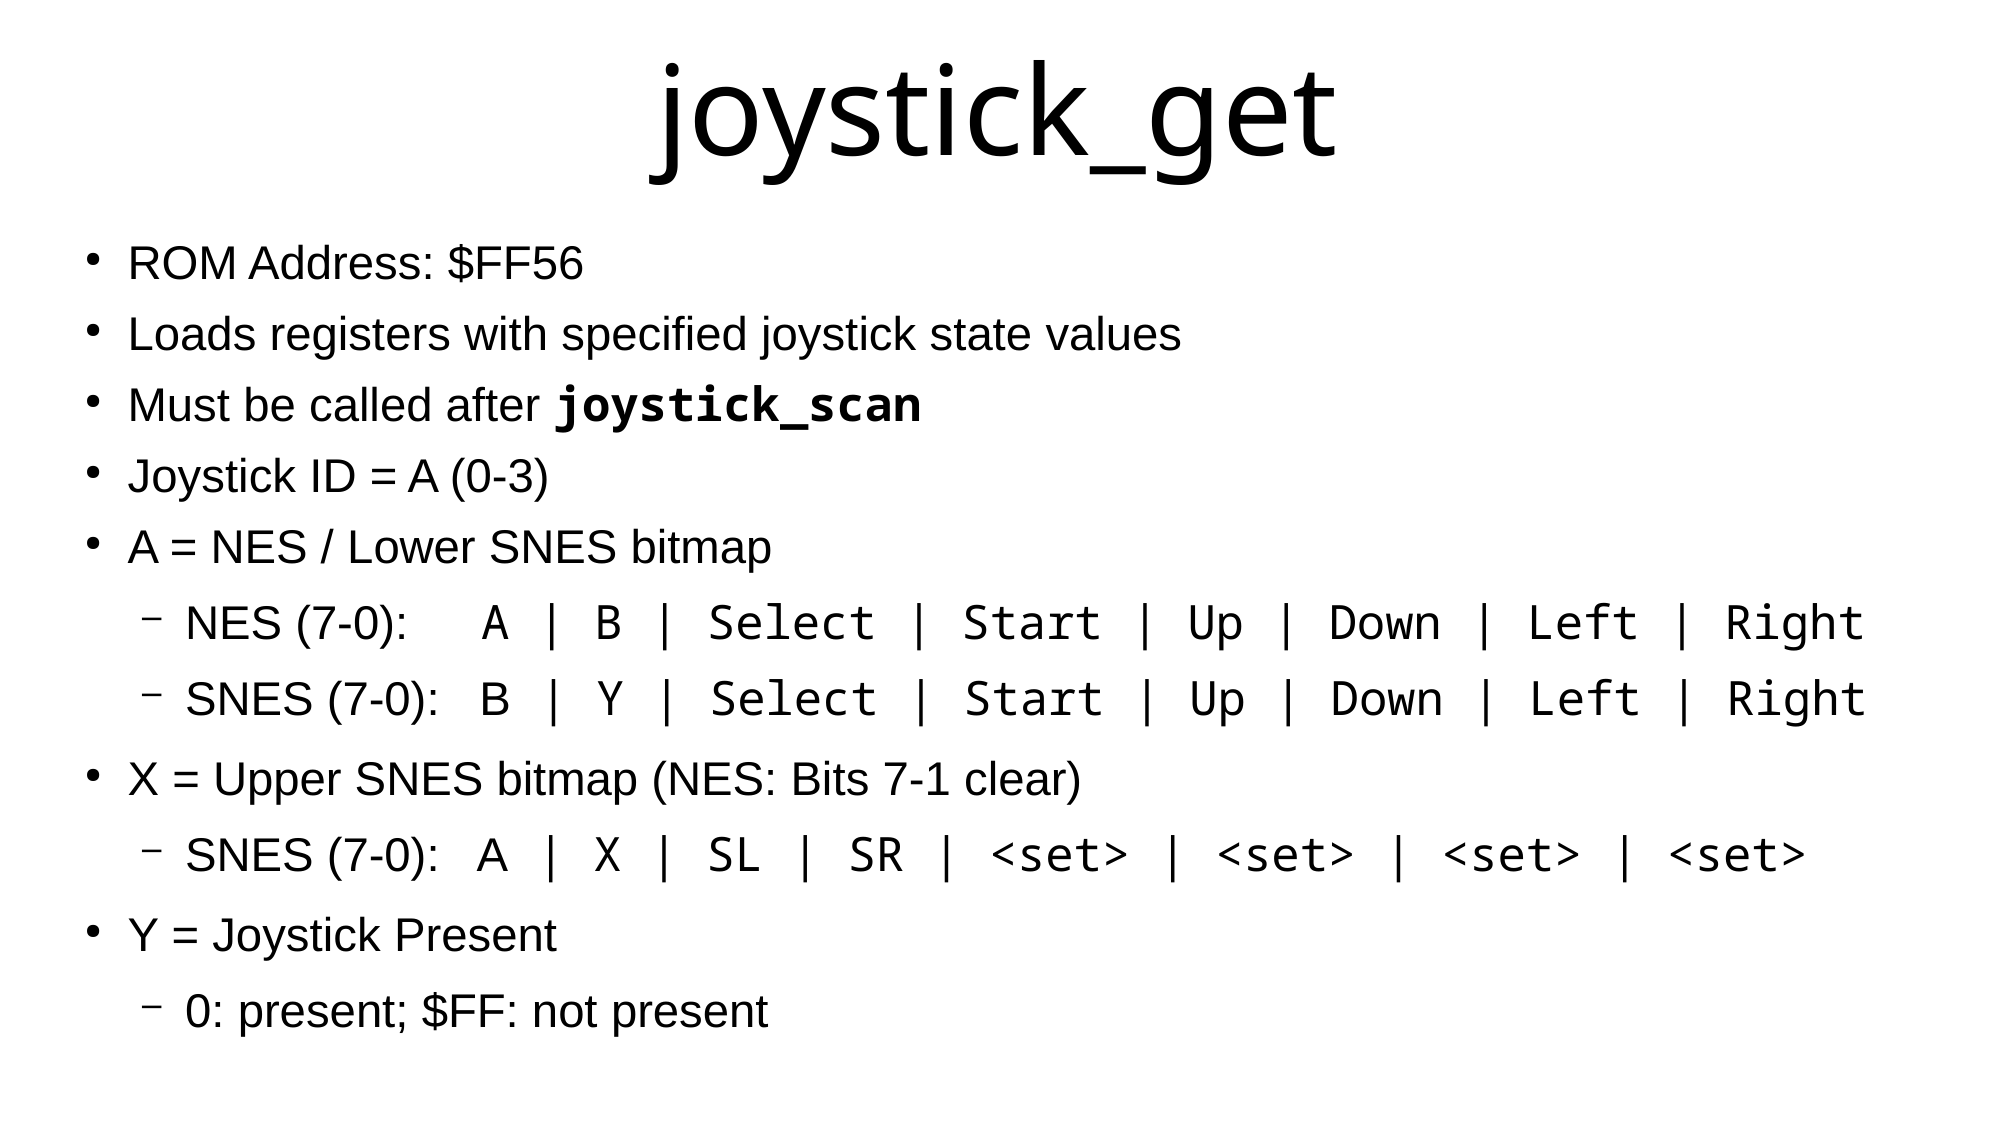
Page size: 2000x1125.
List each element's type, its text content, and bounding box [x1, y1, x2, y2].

list ROM Address: $FF56 Loads registers with specified joystick state values Must be called after joystick_scan Joystick ID = A (0-3) A = NES / Lower SNES bitmap NES (7-0): A | B | Select | Start | Up | Down | Left | Right SNES (7-0): B | Y | Select | Start | Up | Down | Left | Right X = Upper SNES bitmap (NES: Bits 7-1 clear) SNES (7-0): A | X | SL | SR | <set> | <set> | <set> | <set> Y = Joystick Present 0: present; $FF: not present [55, 225, 1908, 1081]
title joystick_get [30, 6, 1966, 225]
